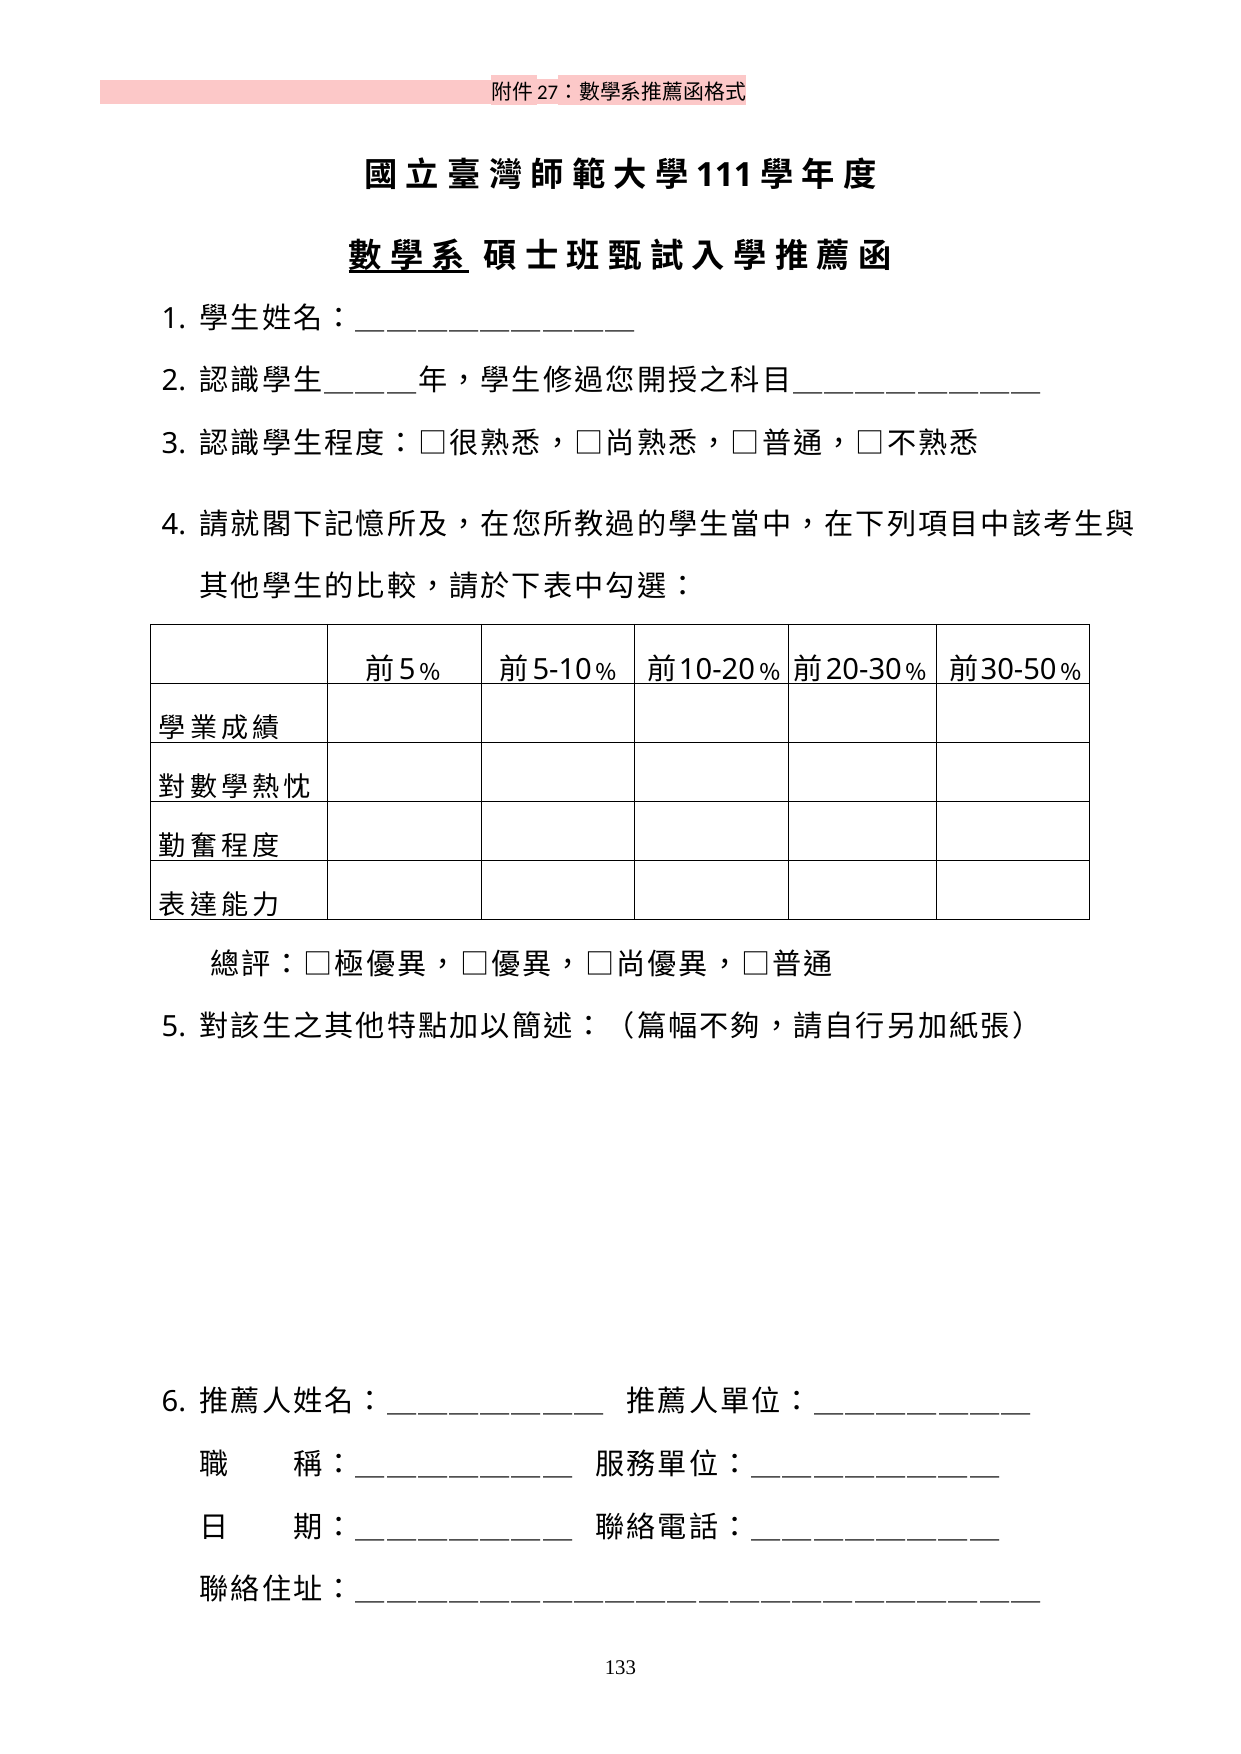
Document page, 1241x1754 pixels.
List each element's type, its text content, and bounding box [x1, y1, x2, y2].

text 國立臺灣師範大學111學年度 [104, 130, 1136, 192]
text 數學系 碩士班甄試入學推薦函 [104, 211, 1136, 274]
table_header 前5﹪ [328, 625, 481, 683]
text 6. 推薦人姓名：＿＿＿＿＿＿＿ 推薦人單位：＿＿＿＿＿＿＿ [156, 1358, 1136, 1420]
table_header 前5-10﹪ [482, 625, 634, 683]
text 2. 認識學生＿＿＿年，學生修過您開授之科目＿＿＿＿＿＿＿＿ [154, 336, 1136, 399]
text 3. 認識學生程度：□很熟悉，□尚熟悉，□普通，□不熟悉 [154, 399, 1136, 461]
table_cell [789, 802, 936, 860]
table_header [151, 625, 327, 683]
table_cell [937, 684, 1089, 742]
table_cell [789, 684, 936, 742]
table_cell [482, 684, 634, 742]
table_cell [937, 743, 1089, 801]
table_cell 表達能力 [151, 861, 327, 919]
table_cell [328, 802, 481, 860]
table_cell [635, 802, 788, 860]
table_cell [328, 861, 481, 919]
text 5. 對該生之其他特點加以簡述：（篇幅不夠，請自行另加紙張） [154, 983, 1136, 1045]
table_cell 對數學熱忱度 [151, 743, 327, 801]
text 1. 學生姓名：＿＿＿＿＿＿＿＿＿ [154, 274, 1136, 336]
table_cell [789, 861, 936, 919]
table_header 前30-50﹪ [937, 625, 1089, 683]
table_cell [789, 743, 936, 801]
table_cell 勤奮程度 [151, 802, 327, 860]
table_cell [482, 743, 634, 801]
table_cell [635, 861, 788, 919]
table_cell [328, 684, 481, 742]
text 職 稱：＿＿＿＿＿＿＿ 服務單位：＿＿＿＿＿＿＿＿ [193, 1420, 1136, 1483]
table_cell 學業成績 [151, 684, 327, 742]
table_header 前10-20﹪ [635, 625, 788, 683]
table_cell [482, 861, 634, 919]
table_cell [635, 743, 788, 801]
text 日 期：＿＿＿＿＿＿＿ 聯絡電話：＿＿＿＿＿＿＿＿ [193, 1483, 1136, 1545]
table_cell [482, 802, 634, 860]
table_cell [328, 743, 481, 801]
table_header 前20-30﹪ [789, 625, 936, 683]
table_cell [635, 684, 788, 742]
table_cell [937, 861, 1089, 919]
table_cell [937, 802, 1089, 860]
text 聯絡住址：＿＿＿＿＿＿＿＿＿＿＿＿＿＿＿＿＿＿＿＿＿＿ [193, 1545, 1136, 1608]
text 總評：□極優異，□優異，□尚優異，□普通 [154, 920, 1136, 983]
text 4. 請就閣下記憶所及，在您所教過的學生當中，在下列項目中該考生與其他學生的比較，請於下表中勾選： [154, 480, 1136, 605]
